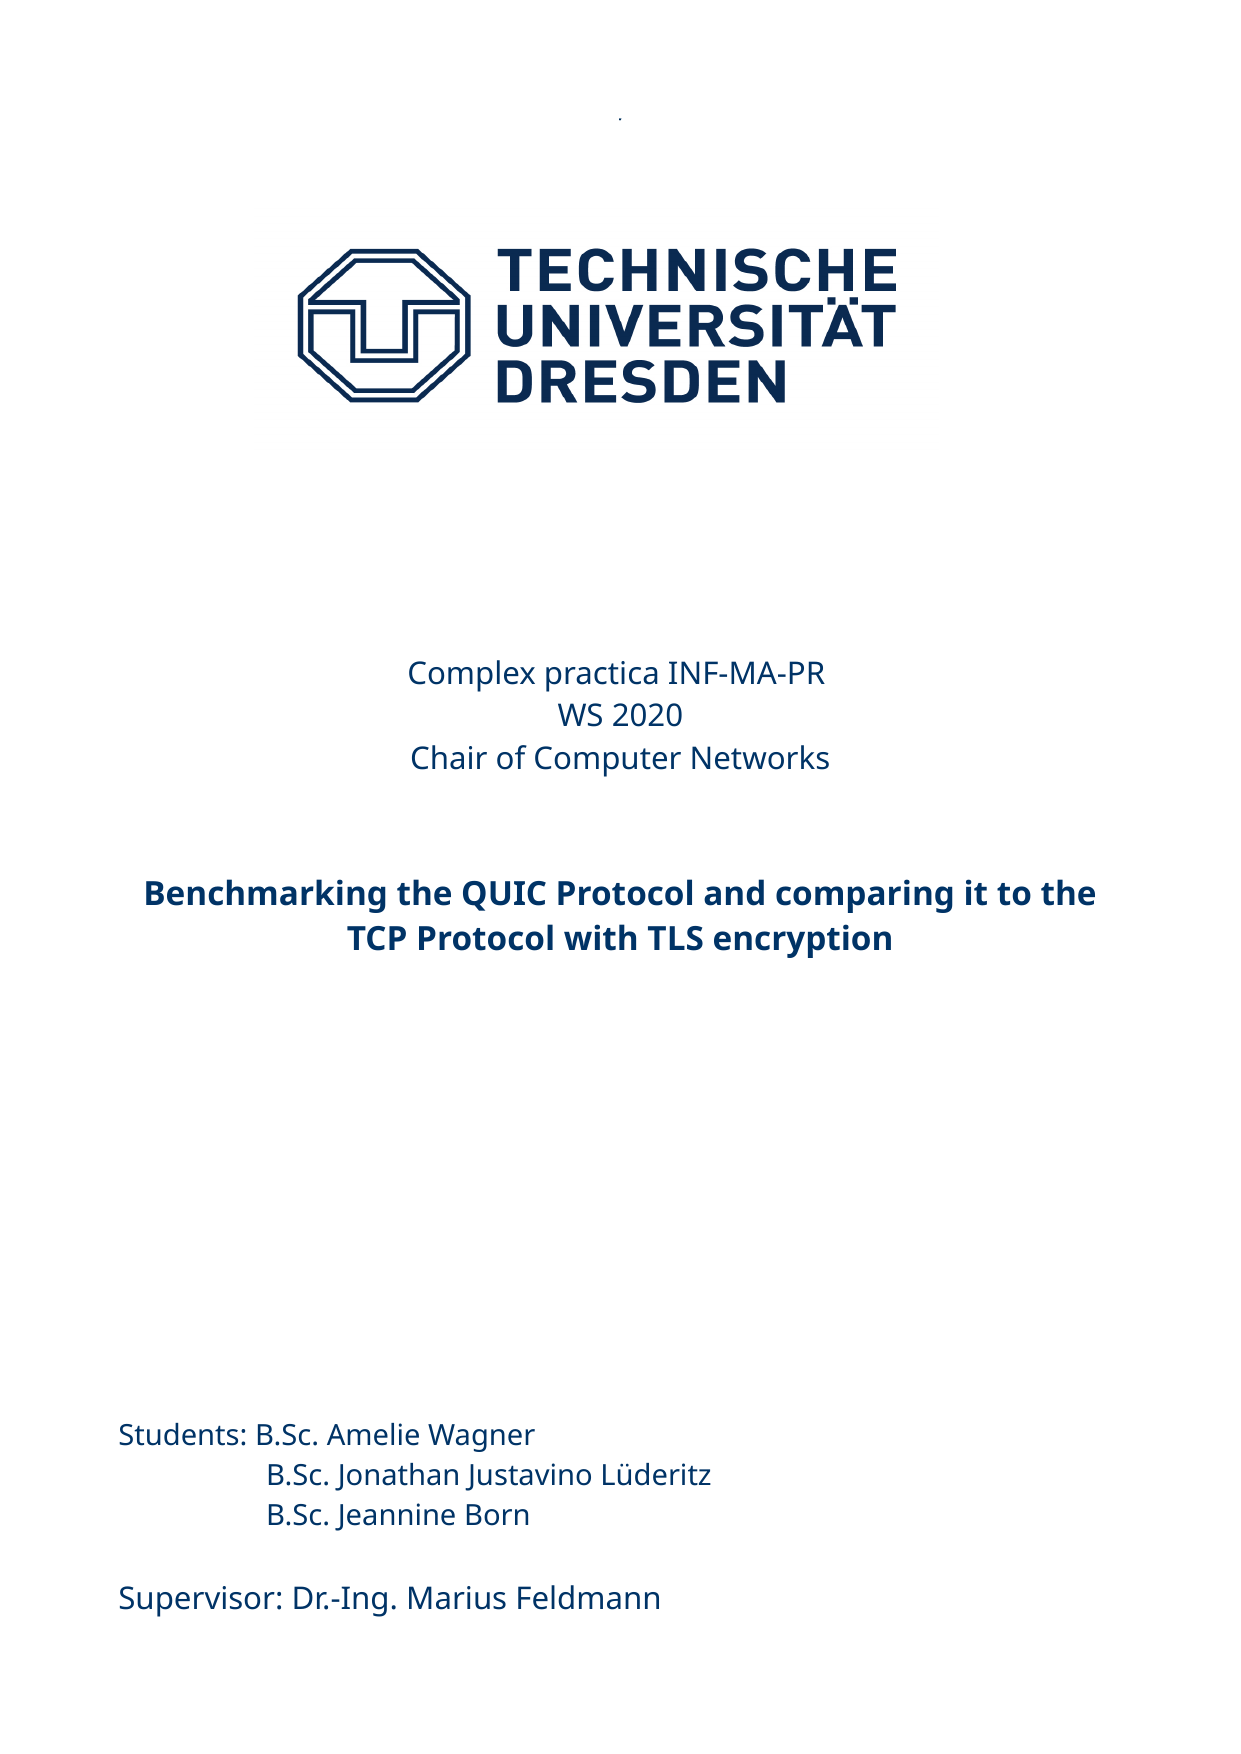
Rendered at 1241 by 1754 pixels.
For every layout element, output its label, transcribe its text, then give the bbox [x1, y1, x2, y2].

text Chair of Computer Networks [118, 736, 1122, 778]
text Benchmarking the QUIC Protocol and comparing it to the TCP Protocol with TLS encryption [118, 869, 1122, 960]
text Supervisor: Dr.-Ing. Marius Feldmann [118, 1576, 1122, 1619]
picture [253, 201, 940, 450]
text B.Sc. Jeannine Born [118, 1494, 1122, 1533]
text WS 2020 [118, 693, 1122, 736]
text Complex practica INF-MA-PR [118, 651, 1122, 693]
text Students: B.Sc. Amelie Wagner [118, 1414, 1122, 1454]
text B.Sc. Jonathan Justavino Lüderitz [118, 1454, 1122, 1494]
